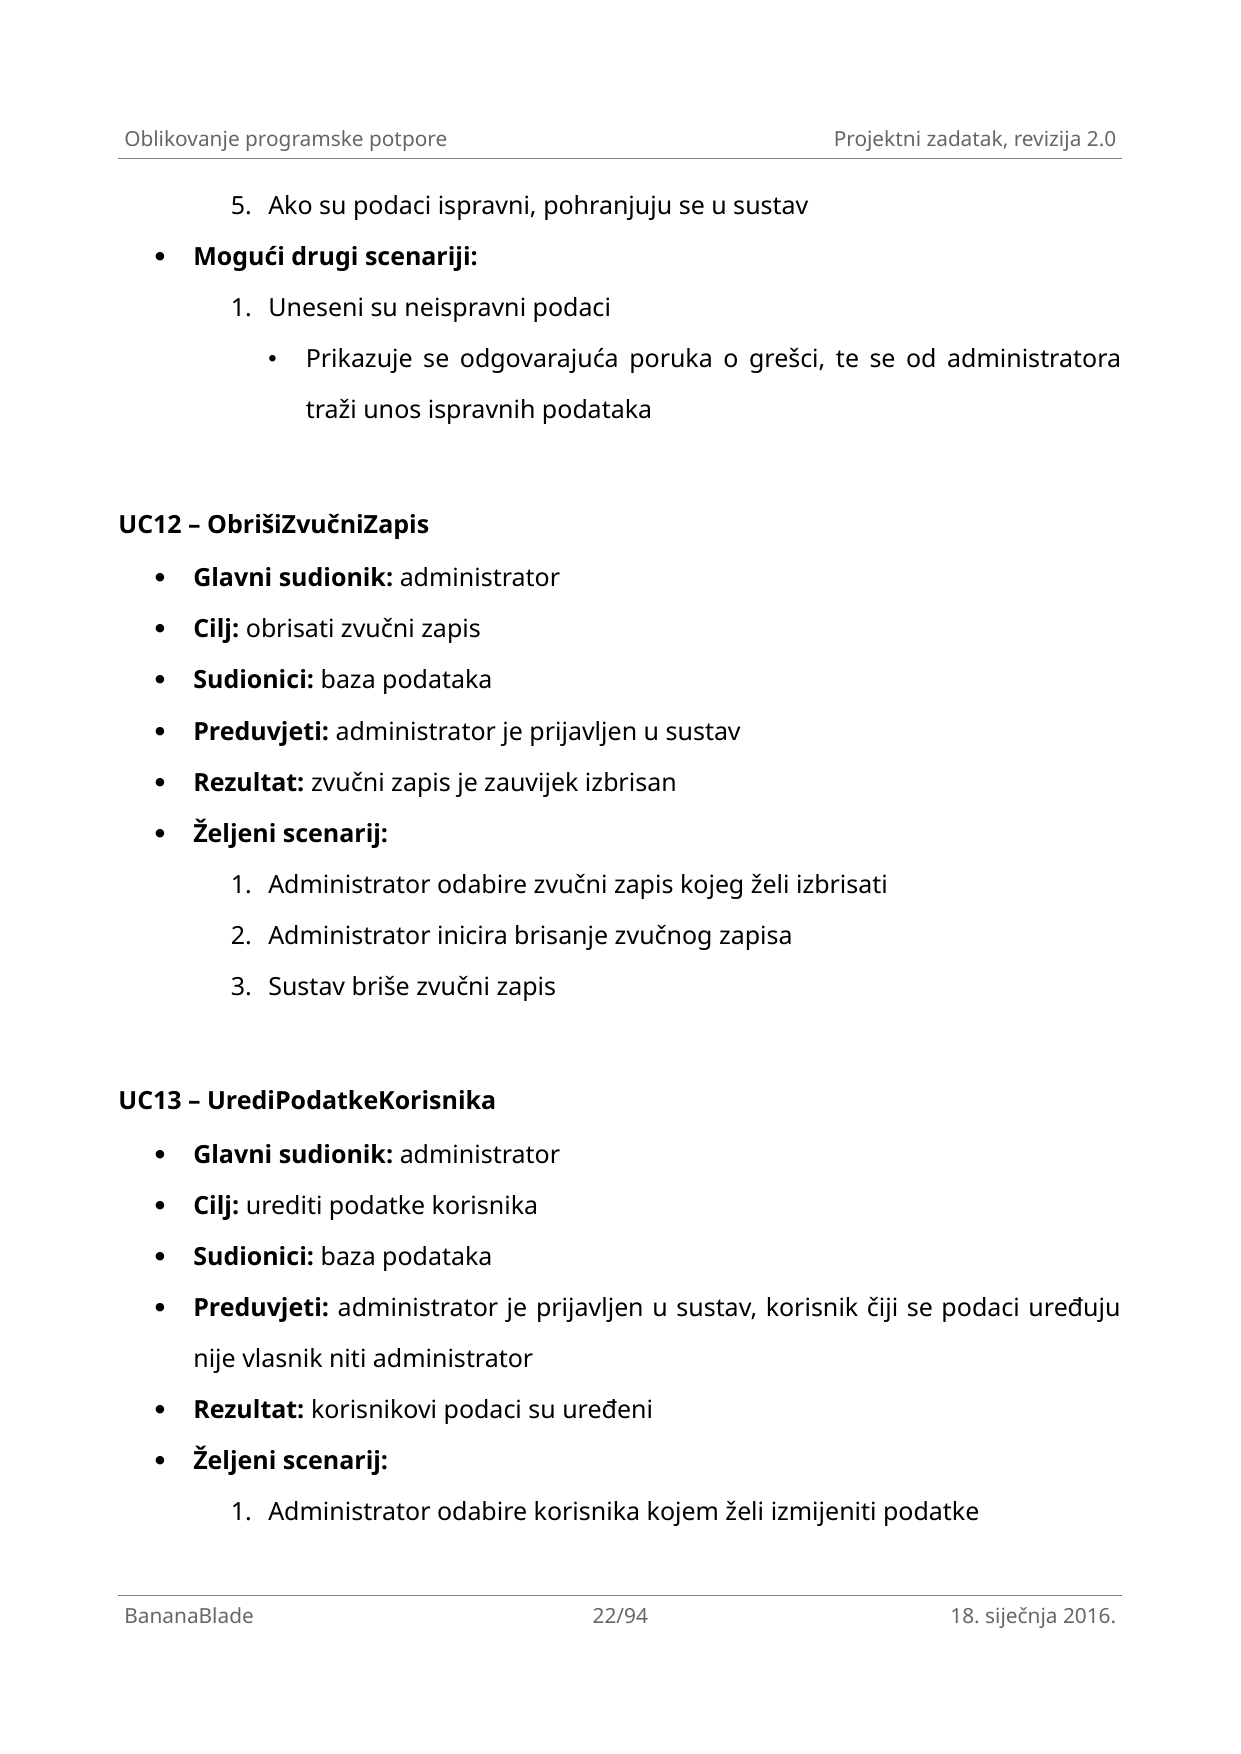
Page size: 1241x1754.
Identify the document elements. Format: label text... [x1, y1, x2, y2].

list Cilj: urediti podatke korisnika [156, 1187, 1122, 1221]
list Glavni sudionik: administrator [156, 560, 1122, 594]
list Sustav briše zvučni zapis [231, 968, 1122, 1002]
list Sudionici: baza podataka [156, 662, 1122, 696]
list Rezultat: korisnikovi podaci su uređeni [156, 1392, 1122, 1426]
list Sudionici: baza podataka [156, 1238, 1122, 1272]
list Administrator inicira brisanje zvučnog zapisa [231, 917, 1122, 951]
list Prikazuje se odgovarajuća poruka o grešci, te se od administratora traži unos ispravnih podataka [268, 341, 1122, 426]
list Preduvjeti: administrator je prijavljen u sustav [156, 713, 1122, 747]
list Administrator odabire korisnika kojem želi izmijeniti podatke [231, 1494, 1122, 1528]
subtitle UC12 – ObrišiZvučniZapis [118, 507, 1122, 541]
list Željeni scenarij: [156, 815, 1122, 849]
list Cilj: obrisati zvučni zapis [156, 611, 1122, 645]
list Administrator odabire zvučni zapis kojeg želi izbrisati [231, 866, 1122, 900]
list Preduvjeti: administrator je prijavljen u sustav, korisnik čiji se podaci uređuju nije vlasnik niti administrator [156, 1289, 1122, 1374]
list Uneseni su neispravni podaci [231, 290, 1122, 324]
list Mogući drugi scenariji: [156, 239, 1122, 273]
list Glavni sudionik: administrator [156, 1136, 1122, 1170]
subtitle UC13 – UrediPodatkeKorisnika [118, 1083, 1122, 1117]
list Ako su podaci ispravni, pohranjuju se u sustav [231, 188, 1122, 222]
list Željeni scenarij: [156, 1443, 1122, 1477]
list Rezultat: zvučni zapis je zauvijek izbrisan [156, 764, 1122, 798]
